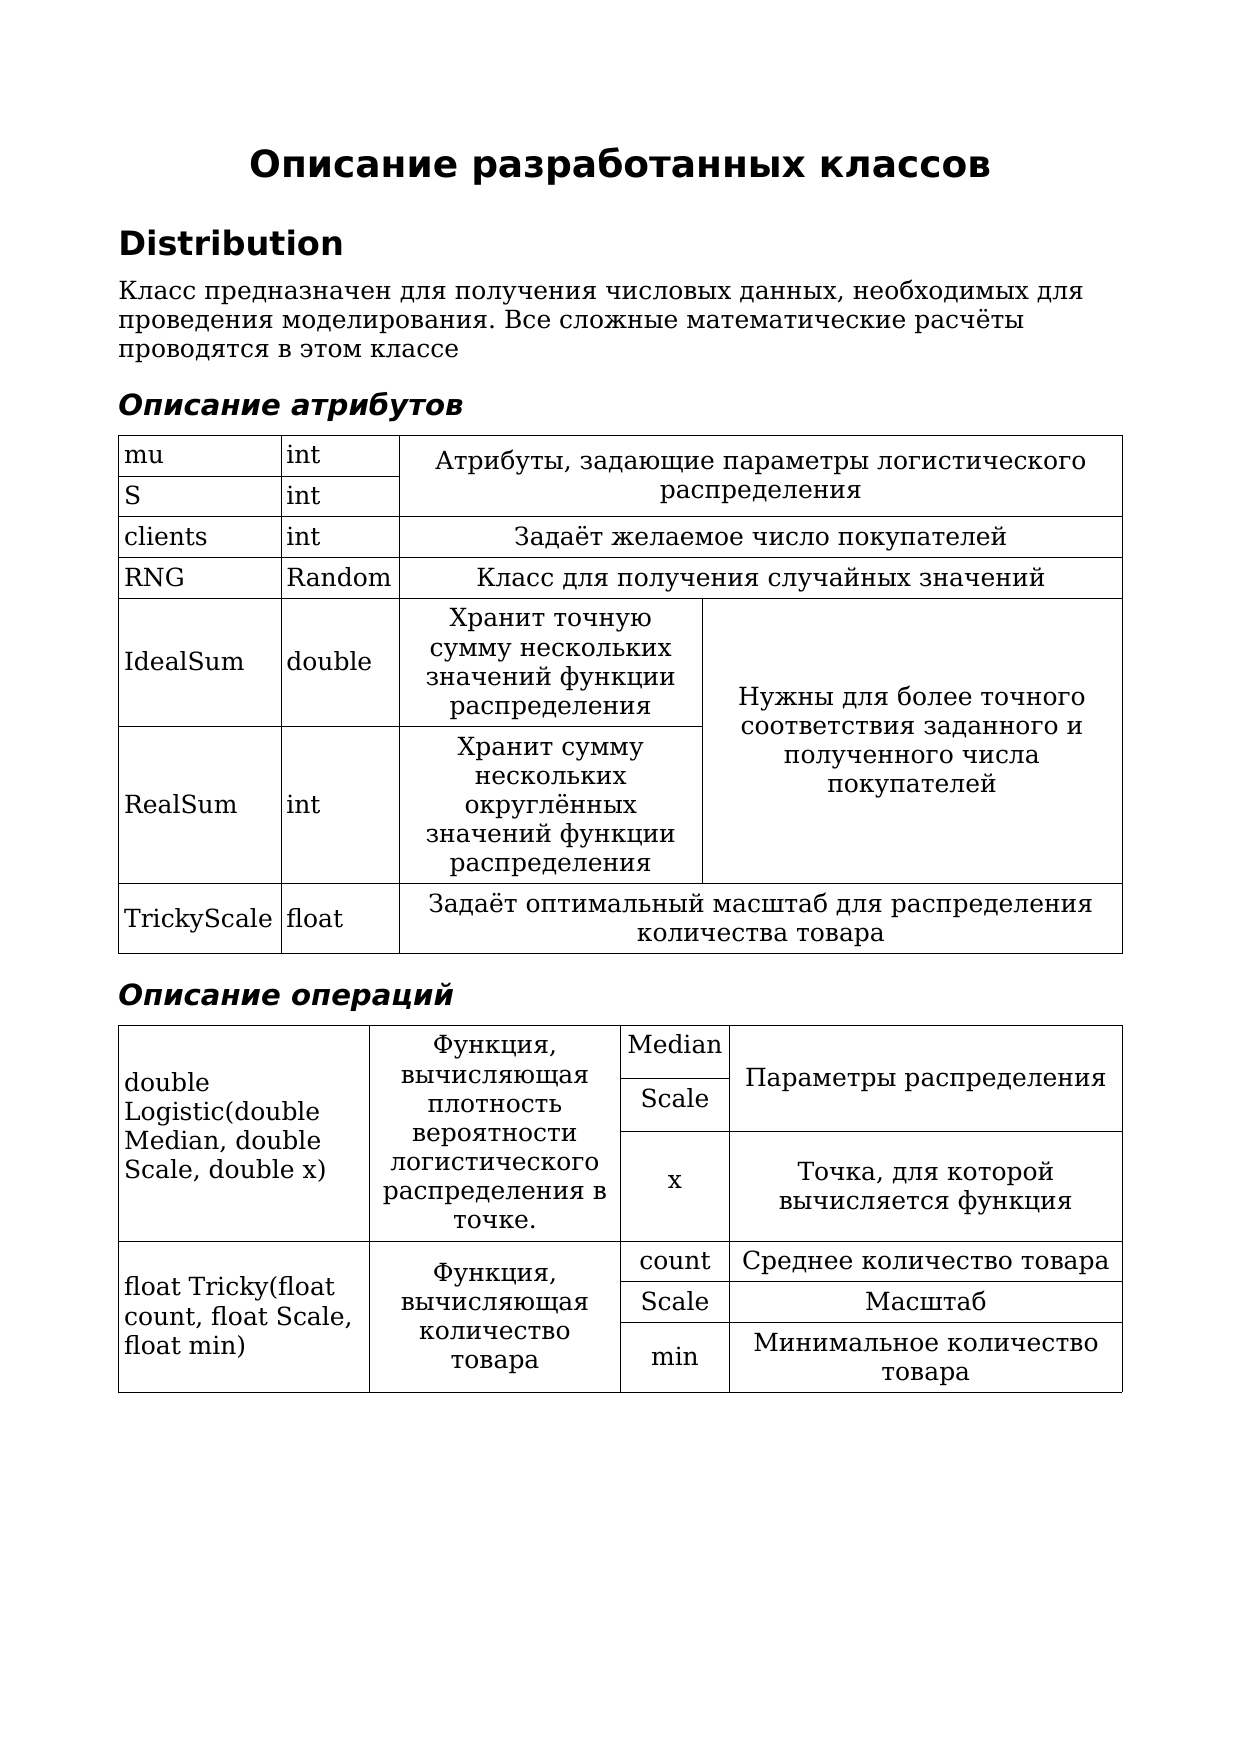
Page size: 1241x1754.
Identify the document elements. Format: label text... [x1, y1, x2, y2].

table_cell RNG [119, 558, 281, 598]
table_header double Logistic(double Median, double Scale, double x) [119, 1026, 369, 1241]
table_cell Задаёт оптимальный масштаб для распределения количества товара [400, 884, 1122, 953]
text Класс предназначен для получения числовых данных, необходимых для проведения моделирования. Все сложные математические расчёты проводятся в этом классе [118, 276, 1122, 363]
subtitle Описание атрибутов [118, 388, 1122, 422]
table_cell Минимальное количество товара [730, 1323, 1122, 1392]
table_cell Задаёт желаемое число покупателей [400, 517, 1122, 557]
table_cell double [282, 599, 399, 726]
table_cell Scale [621, 1079, 729, 1131]
table_header Параметры распределения [730, 1026, 1122, 1131]
table_header Median [621, 1026, 729, 1078]
table_cell Функция, вычисляющая количество товара [370, 1242, 620, 1392]
table_cell Среднее количество товара [730, 1242, 1122, 1281]
subtitle Описание операций [118, 978, 1122, 1012]
table_cell Точка, для которой вычисляется функция [730, 1132, 1122, 1241]
table_cell Хранит сумму нескольких округлённых значений функции распределения [400, 727, 702, 883]
table_cell TrickyScale [119, 884, 281, 953]
table_header Атрибуты, задающие параметры логистического распределения [400, 436, 1122, 516]
table_cell int [282, 727, 399, 883]
table_cell IdealSum [119, 599, 281, 726]
title Описание разработанных классов [118, 143, 1122, 187]
table_cell min [621, 1323, 729, 1392]
table_cell count [621, 1242, 729, 1281]
table_cell Scale [621, 1282, 729, 1322]
table_cell float [282, 884, 399, 953]
table_cell int [282, 517, 399, 557]
table_cell S [119, 477, 281, 516]
table_header int [282, 436, 399, 476]
table_cell Random [282, 558, 399, 598]
table_cell RealSum [119, 727, 281, 883]
table_cell int [282, 477, 399, 516]
table_header mu [119, 436, 281, 476]
table_cell Масштаб [730, 1282, 1122, 1322]
table_cell Нужны для более точного соответствия заданного и полученного числа покупателей [703, 599, 1122, 883]
table_header Функция, вычисляющая плотность вероятности логистического распределения в точке. [370, 1026, 620, 1241]
table_cell Хранит точную сумму нескольких значений функции распределения [400, 599, 702, 726]
table_cell float Tricky(float count, float Scale, float min) [119, 1242, 369, 1392]
subtitle Distribution [118, 224, 1122, 263]
table_cell Класс для получения случайных значений [400, 558, 1122, 598]
table_cell x [621, 1132, 729, 1241]
table_cell clients [119, 517, 281, 557]
